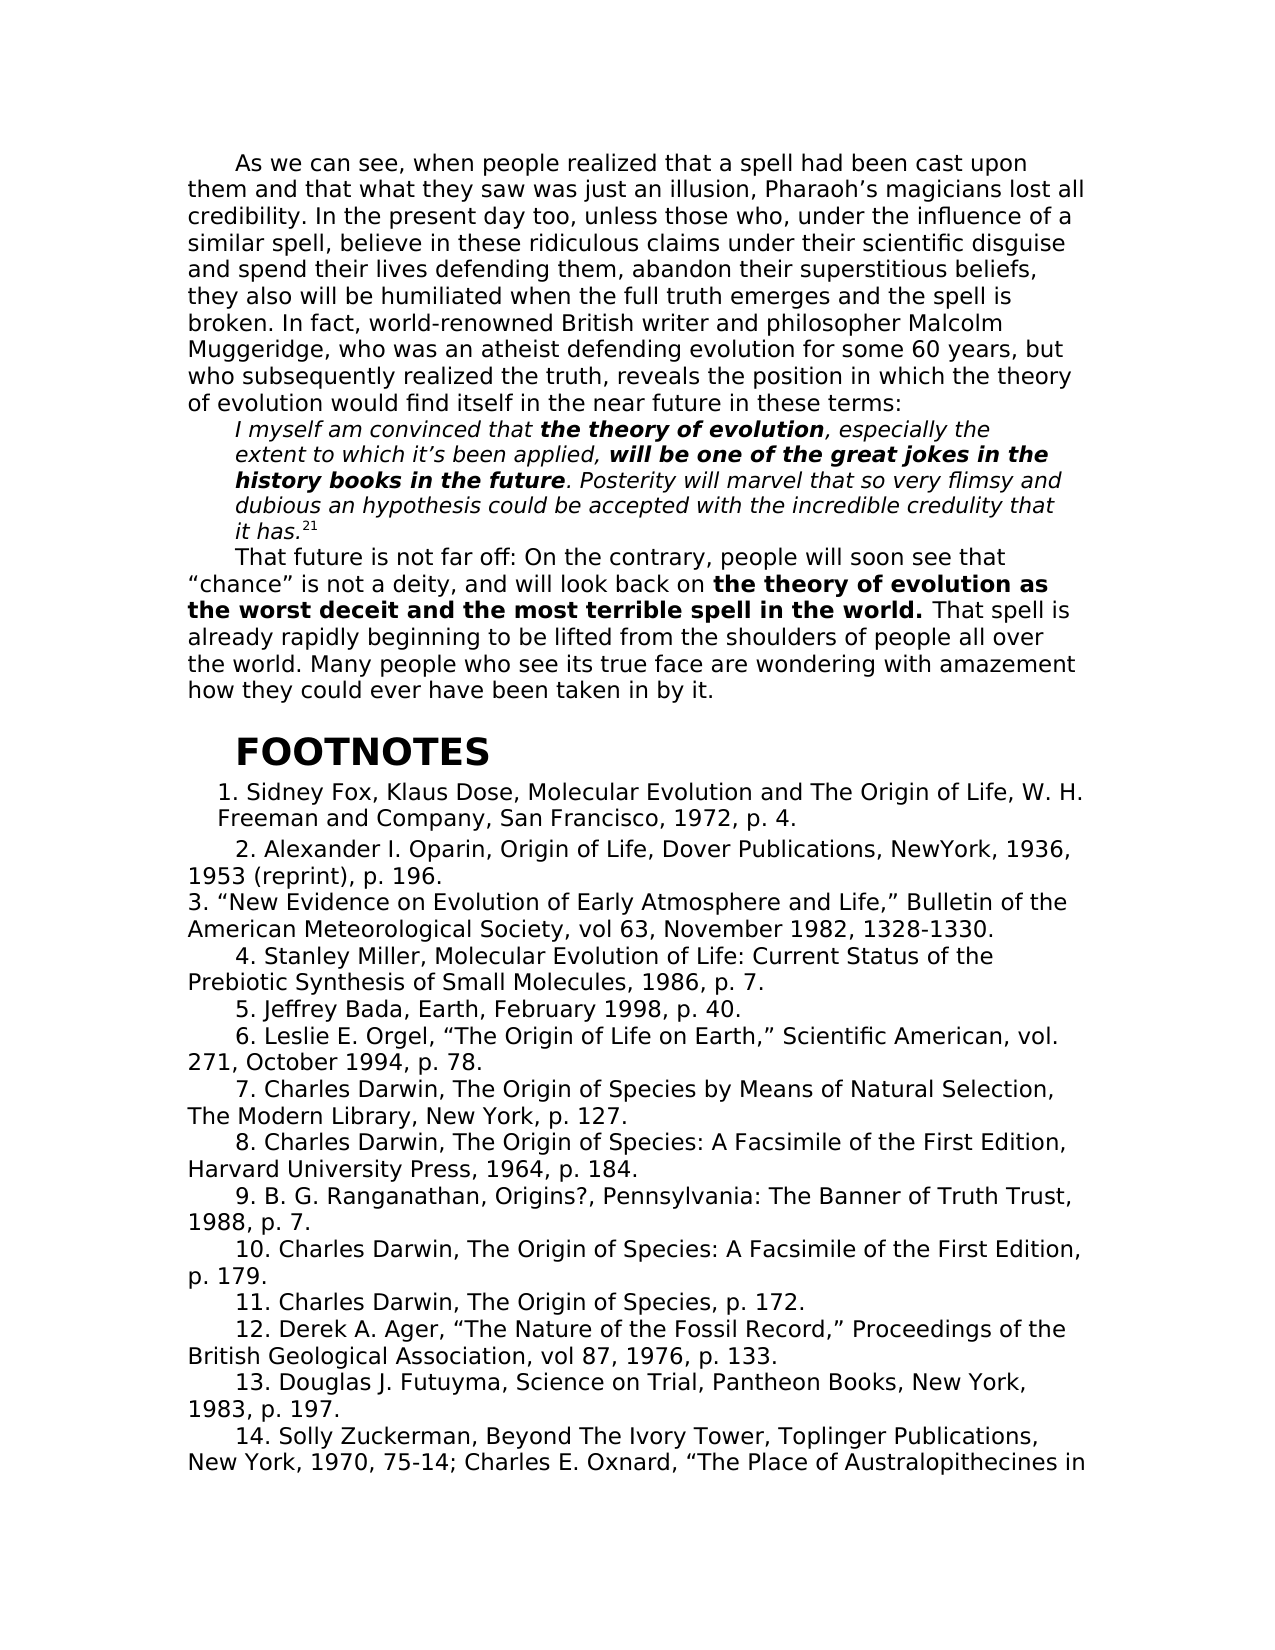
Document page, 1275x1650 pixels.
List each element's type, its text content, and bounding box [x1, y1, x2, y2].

text 6. Leslie E. Orgel, “The Origin of Life on Earth,” Scientific American, vol. 271, October 1994, p. 78. [187, 1023, 1087, 1076]
text 11. Charles Darwin, The Origin of Species, p. 172. [187, 1289, 1087, 1316]
text 8. Charles Darwin, The Origin of Species: A Facsimile of the First Edition, Harvard University Press, 1964, p. 184. [187, 1129, 1087, 1183]
text 9. B. G. Ranganathan, Origins?, Pennsylvania: The Banner of Truth Trust, 1988, p. 7. [187, 1183, 1087, 1236]
text 3. “New Evidence on Evolution of Early Atmosphere and Life,” Bulletin of the American Meteorological Society, vol 63, November 1982, 1328-1330. [187, 889, 1087, 943]
text 2. Alexander I. Oparin, Origin of Life, Dover Publications, NewYork, 1936, 1953 (reprint), p. 196. [187, 836, 1087, 889]
text 14. Solly Zuckerman, Beyond The Ivory Tower, Toplinger Publications, New York, 1970, 75-14; Charles E. Oxnard, “The Place of Australopithecines in [187, 1423, 1087, 1476]
text 13. Douglas J. Futuyma, Science on Trial, Pantheon Books, New York, 1983, p. 197. [187, 1369, 1087, 1423]
text 10. Charles Darwin, The Origin of Species: A Facsimile of the First Edition, p. 179. [187, 1236, 1087, 1289]
text 12. Derek A. Ager, “The Nature of the Fossil Record,” Proceedings of the British Geological Association, vol 87, 1976, p. 133. [187, 1316, 1087, 1369]
text 1. Sidney Fox, Klaus Dose, Molecular Evolution and The Origin of Life, W. H. Freeman and Company, San Francisco, 1972, p. 4. [217, 779, 1087, 832]
text 7. Charles Darwin, The Origin of Species by Means of Natural Selection, The Modern Library, New York, p. 127. [187, 1076, 1087, 1129]
text I myself am convinced that the theory of evolution, especially the extent to which it’s been applied, will be one of the great jokes in the history books in the future. Posterity will marvel that so very flimsy and dubious an hypothesis could be accepted with the incredible credulity that it has.21 [235, 417, 1064, 544]
text 4. Stanley Miller, Molecular Evolution of Life: Current Status of the Prebiotic Synthesis of Small Molecules, 1986, p. 7. [187, 943, 1087, 996]
text 5. Jeffrey Bada, Earth, February 1998, p. 40. [187, 996, 1087, 1023]
text FOOTNOTES [187, 731, 1087, 774]
text As we can see, when people realized that a spell had been cast upon them and that what they saw was just an illusion, Pharaoh’s magicians lost all credibility. In the present day too, unless those who, under the influence of a similar spell, believe in these ridiculous claims under their scientific disguise and spend their lives defending them, abandon their superstitious beliefs, they also will be humiliated when the full truth emerges and the spell is broken. In fact, world-renowned British writer and philosopher Malcolm Muggeridge, who was an atheist defending evolution for some 60 years, but who subsequently realized the truth, reveals the position in which the theory of evolution would find itself in the near future in these terms: [187, 150, 1087, 417]
text That future is not far off: On the contrary, people will soon see that “chance” is not a deity, and will look back on the theory of evolution as the worst deceit and the most terrible spell in the world. That spell is already rapidly beginning to be lifted from the shoulders of people all over the world. Many people who see its true face are wondering with amazement how they could ever have been taken in by it. [187, 544, 1087, 704]
